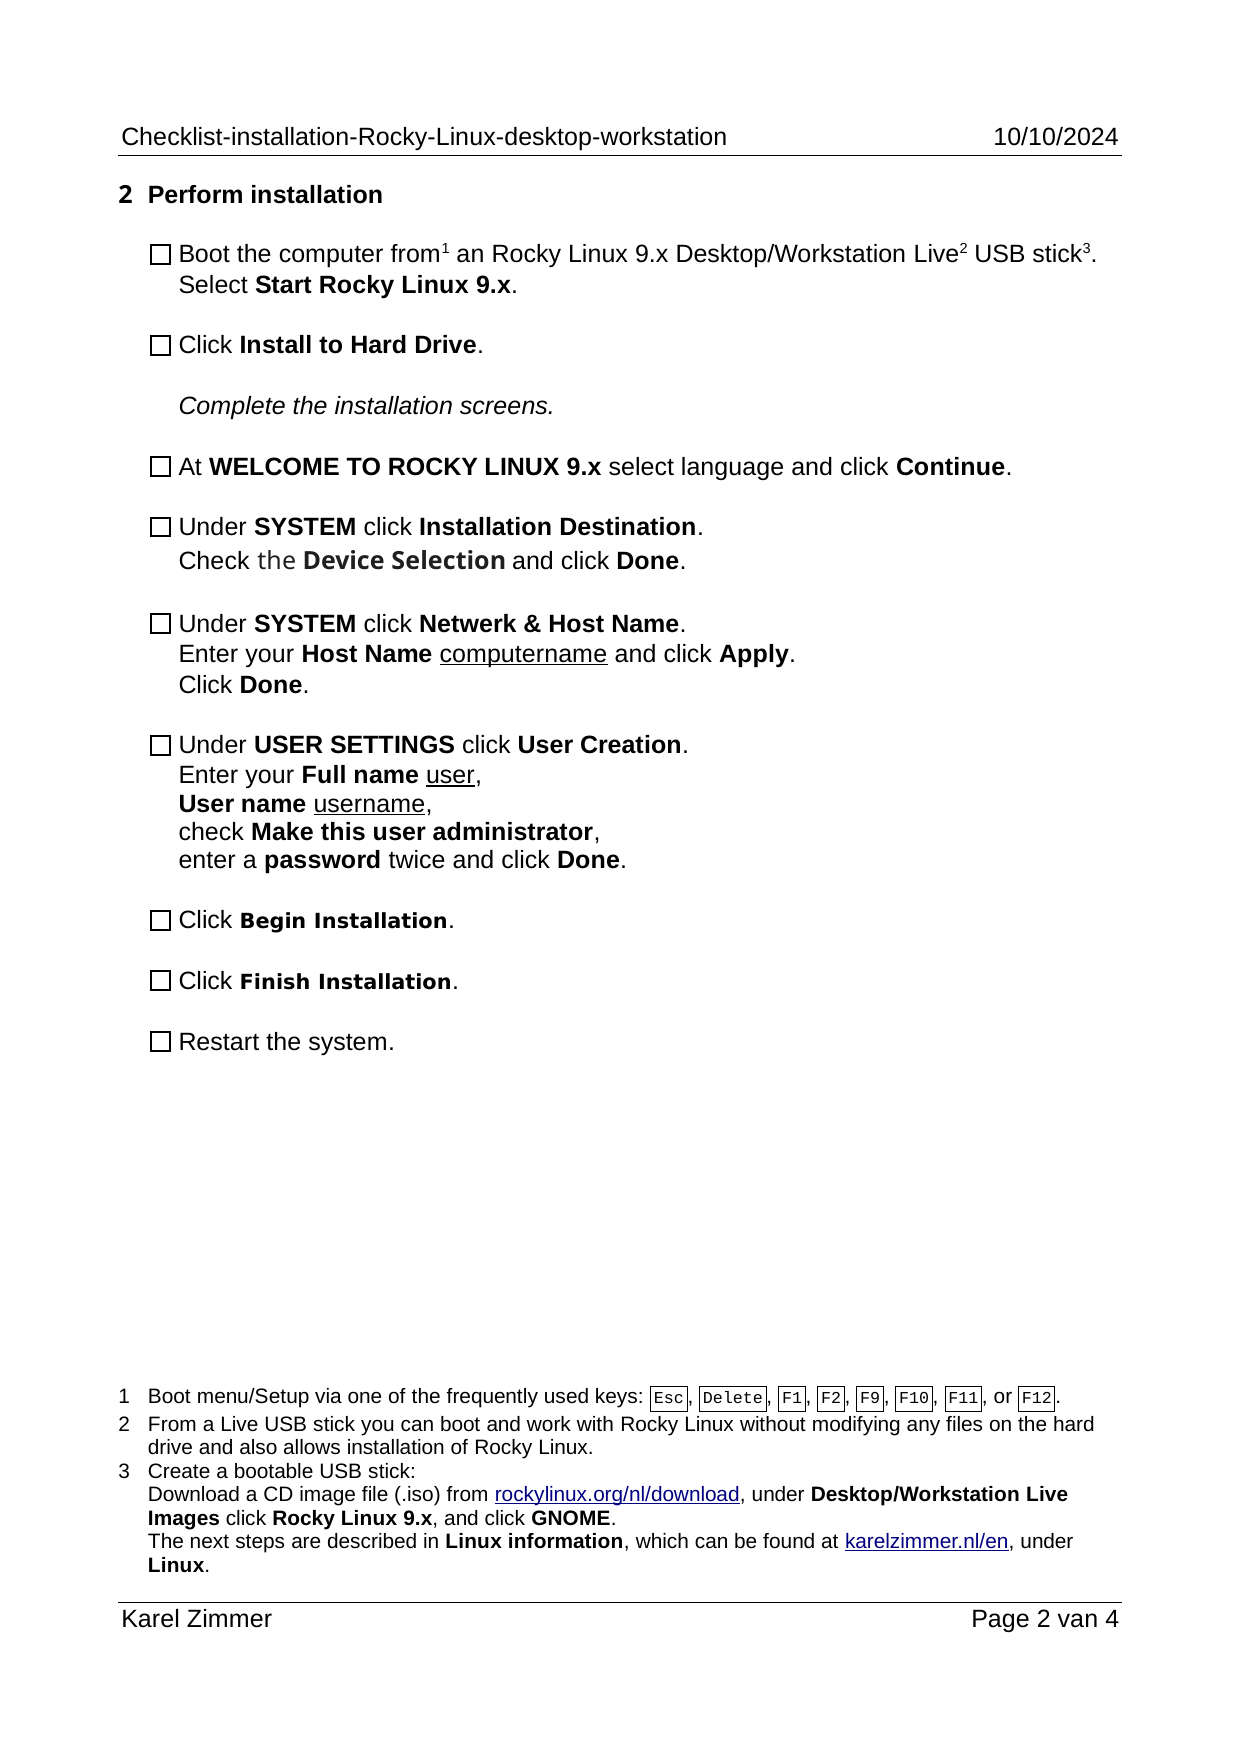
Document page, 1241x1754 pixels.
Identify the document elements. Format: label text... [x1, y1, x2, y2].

table_cell [177, 579, 1122, 609]
table_cell [142, 760, 177, 875]
table_cell [118, 542, 142, 578]
table_cell [118, 1026, 142, 1057]
table_cell At WELCOME TO ROCKY LINUX 9.x select language and click Continue. [177, 451, 1122, 482]
table_cell Enter your Full name user, User name username, check Make this user administrator, enter a password twice and click Done. [177, 760, 1122, 875]
table_cell [142, 609, 177, 639]
table_cell [177, 482, 1122, 512]
table_cell [177, 700, 1122, 730]
table_cell [118, 360, 142, 391]
table_cell [177, 996, 1122, 1026]
table_cell [142, 512, 177, 542]
table_cell [142, 875, 177, 905]
table_cell [142, 1026, 177, 1057]
table_cell [118, 330, 142, 360]
table_cell [118, 875, 142, 905]
table_header [118, 239, 142, 269]
table_cell [118, 639, 142, 669]
table_header [142, 239, 177, 269]
table_cell Under USER SETTINGS click User Creation. [177, 730, 1122, 760]
table_cell [118, 579, 142, 609]
table_cell Click Begin Installation. [177, 905, 1122, 935]
table_cell [142, 669, 177, 700]
table_cell [177, 875, 1122, 905]
table_cell [177, 360, 1122, 391]
table_cell Click Done. [177, 669, 1122, 700]
table_cell [118, 512, 142, 542]
table_cell [142, 451, 177, 482]
table_cell [118, 760, 142, 875]
table_cell Click Install to Hard Drive. [177, 330, 1122, 360]
table_cell [118, 300, 142, 330]
table_cell [142, 269, 177, 300]
table_cell Under SYSTEM click Installation Destination. [177, 512, 1122, 542]
table_cell [118, 391, 142, 421]
table_cell [177, 935, 1122, 966]
table_cell Enter your Host Name computername and click Apply. [177, 639, 1122, 669]
table_cell [142, 639, 177, 669]
table_cell [142, 391, 177, 421]
table_cell [142, 482, 177, 512]
table_cell [142, 300, 177, 330]
table_cell Check the Device Selection and click Done. [177, 542, 1122, 578]
table_cell [142, 421, 177, 451]
table_cell [142, 579, 177, 609]
table_cell Complete the installation screens. [177, 391, 1122, 421]
table_cell [142, 935, 177, 966]
table_cell [118, 700, 142, 730]
table_cell [142, 700, 177, 730]
table_cell [118, 905, 142, 935]
table_cell [142, 905, 177, 935]
table_cell [118, 451, 142, 482]
table_cell [118, 669, 142, 700]
table_cell [118, 609, 142, 639]
table_cell Restart the system. [177, 1026, 1122, 1057]
table_cell Click Finish Installation. [177, 966, 1122, 996]
table_header Boot the computer from an Rocky Linux 9.x Desktop/Workstation Live USB stick. [177, 239, 1122, 269]
table_cell [118, 269, 142, 300]
table_cell [118, 482, 142, 512]
table_cell [142, 330, 177, 360]
table_cell [118, 730, 142, 760]
table_cell [118, 421, 142, 451]
table_cell [118, 966, 142, 996]
table_cell [177, 421, 1122, 451]
table_cell [177, 300, 1122, 330]
table_cell [118, 935, 142, 966]
table_cell [118, 996, 142, 1026]
table_cell Under SYSTEM click Netwerk & Host Name. [177, 609, 1122, 639]
table_cell Select Start Rocky Linux 9.x. [177, 269, 1122, 300]
table_cell [142, 542, 177, 578]
table_cell [142, 360, 177, 391]
table_cell [142, 730, 177, 760]
list Perform installation [118, 177, 1122, 211]
table_cell [142, 966, 177, 996]
table_cell [142, 996, 177, 1026]
